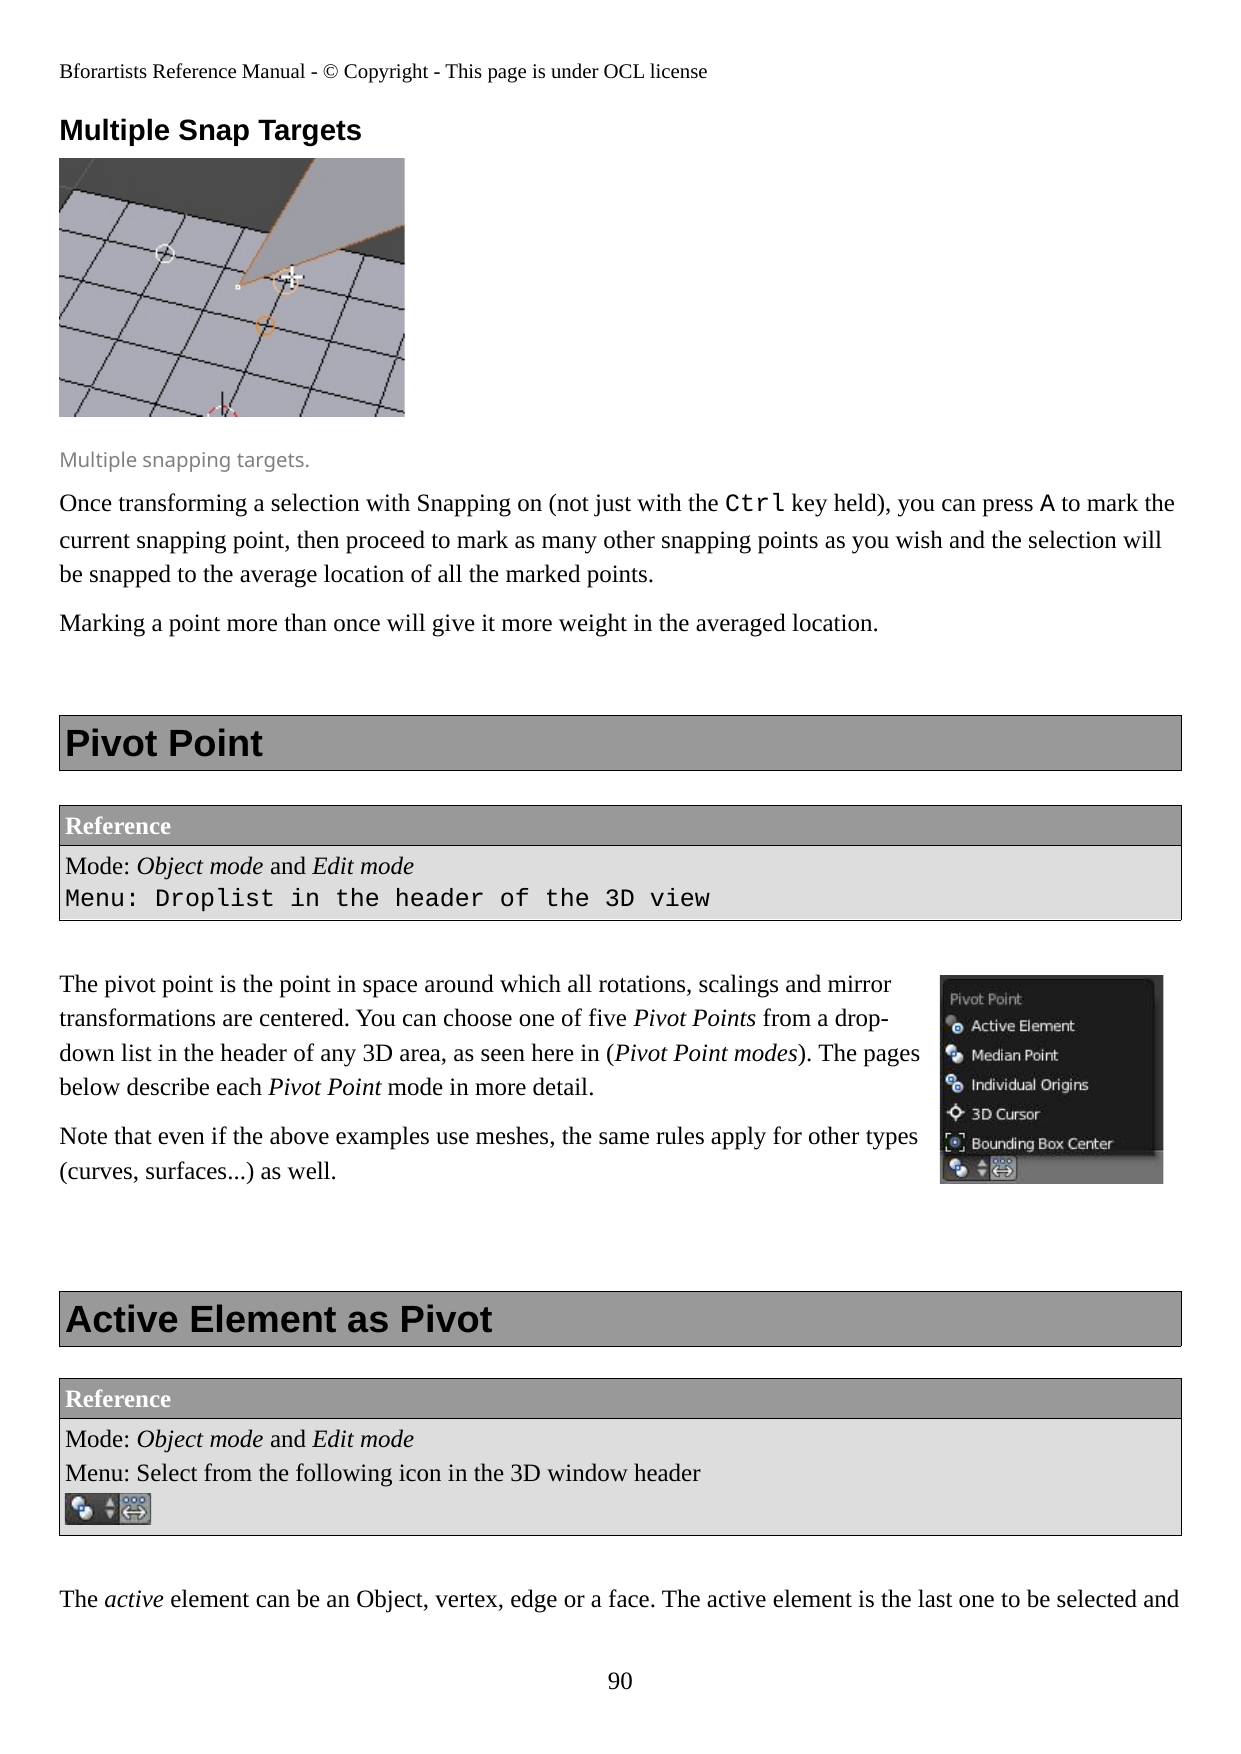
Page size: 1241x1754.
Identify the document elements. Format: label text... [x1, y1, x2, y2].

table_header Reference [60, 806, 1181, 845]
text Note that even if the above examples use meshes, the same rules apply for other types (curves, surfaces...) as well. [59, 1121, 922, 1184]
text Once transforming a selection with Snapping on (not just with the Ctrl key held), you can press A to mark the current snapping point, then proceed to mark as many other snapping points as you wish and the selection will be snapped to the average location of all the marked points. [59, 488, 1181, 588]
subtitle Multiple Snap Targets [59, 113, 1181, 146]
picture [64, 1493, 152, 1525]
table_header Active Element as Pivot [60, 1292, 1181, 1346]
text Marking a point more than once will give it more weight in the averaged location. [59, 608, 1181, 637]
text The active element can be an Object, vertex, edge or a face. The active element is the last one to be selected and [59, 1584, 1181, 1613]
table_header Reference [60, 1379, 1181, 1418]
table_cell Mode: Object mode and Edit mode Menu: Select from the following icon in the 3D window header [60, 1419, 1181, 1535]
text Multiple snapping targets. [59, 443, 1181, 474]
picture [59, 158, 405, 417]
picture [939, 975, 1164, 1184]
table_cell Mode: Object mode and Edit mode Menu: Droplist in the header of the 3D view [60, 846, 1181, 919]
table_header Pivot Point [60, 716, 1181, 770]
text The pivot point is the point in space around which all rotations, scalings and mirror transformations are centered. You can choose one of five Pivot Points from a drop-down list in the header of any 3D area, as seen here in (Pivot Point modes). The pages below describe each Pivot Point mode in more detail. [59, 969, 922, 1101]
